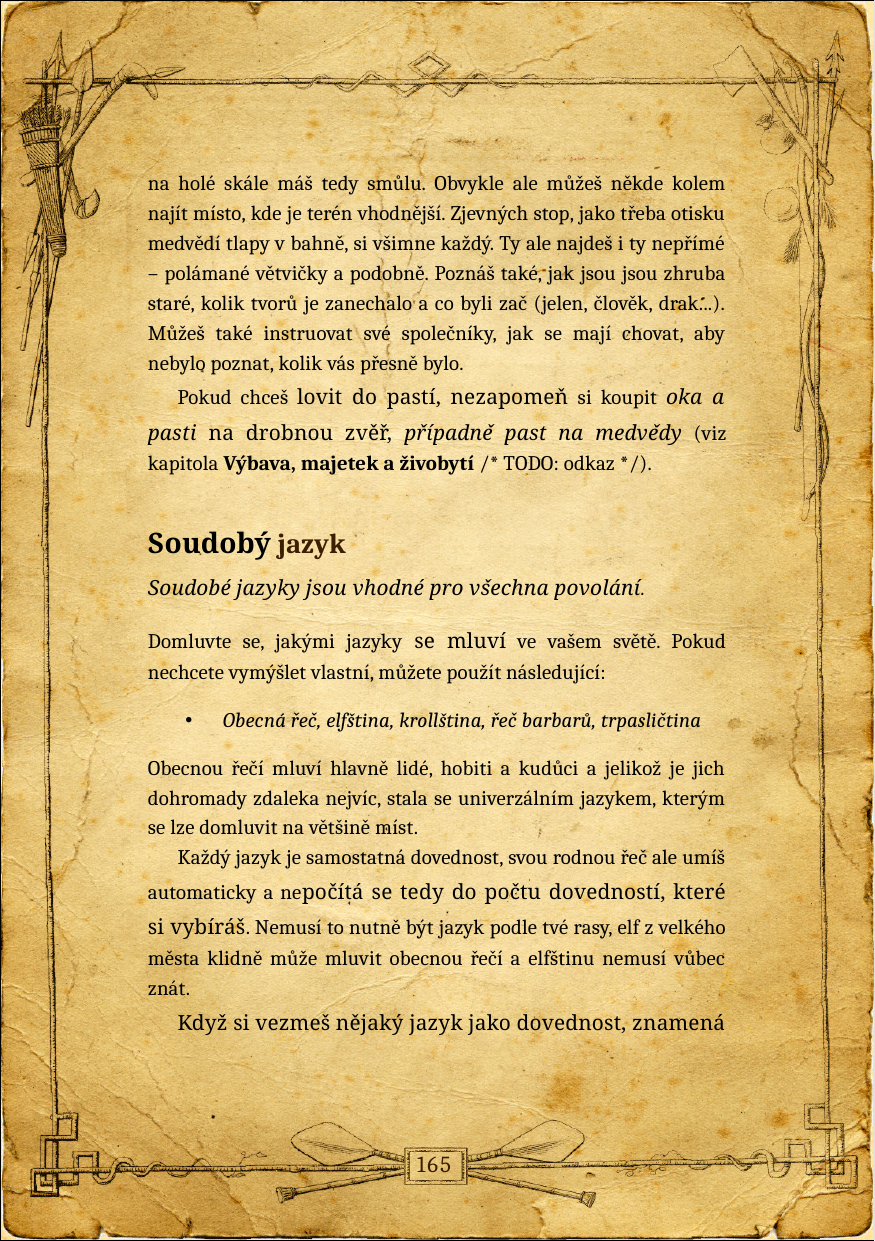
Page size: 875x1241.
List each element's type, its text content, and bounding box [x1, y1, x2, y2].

list Obecná řeč, elfština, krollština, řeč barbarů, trpasličtina [185, 709, 726, 733]
text na holé skále máš tedy smůlu. Obvykle ale můžeš někde kolem najít místo, kde je terén vhodnější. Zjevných stop, jako třeba otisku medvědí tlapy v bahně, si všimne každý. Ty ale najdeš i ty nepřímé – polámané větvičky a podobně. Poznáš také, jak jsou jsou zhruba staré, kolik tvorů je zanechalo a co byli zač (jelen, člověk, drak...). Můžeš také instruovat své společníky, jak se mají chovat, aby nebylo poznat, kolik vás přesně bylo. Pokud chceš lovit do pastí, nezapomeň si koupit oka a pasti na drobnou zvěř, případně past na medvědy (viz kapitola Výbava, majetek a živobytí /* TODO: odkaz */). [148, 172, 726, 476]
text Obecnou řečí mluví hlavně lidé, hobiti a kudůci a jelikož je jich dohromady zdaleka nejvíc, stala se univerzálním jazykem, kterým se lze domluvit na většině míst. Každý jazyk je samostatná dovednost, svou rodnou řeč ale umíš automaticky a nepočítá se tedy do počtu dovedností, které si vybíráš. Nemusí to nutně být jazyk podle tvé rasy, elf z velkého města klidně může mluvit obecnou řečí a elfštinu nemusí vůbec znát. Když si vezmeš nějaký jazyk jako dovednost, znamená [148, 756, 726, 1036]
text Soudobé jazyky jsou vhodné pro všechna povolání. [148, 573, 726, 602]
picture [1, 1, 874, 1240]
text Domluvte se, jakými jazyky se mluví ve vašem světě. Pokud nechcete vymýšlet vlastní, můžete použít následující: [148, 627, 726, 685]
subtitle Soudobý jazyk [148, 523, 726, 562]
